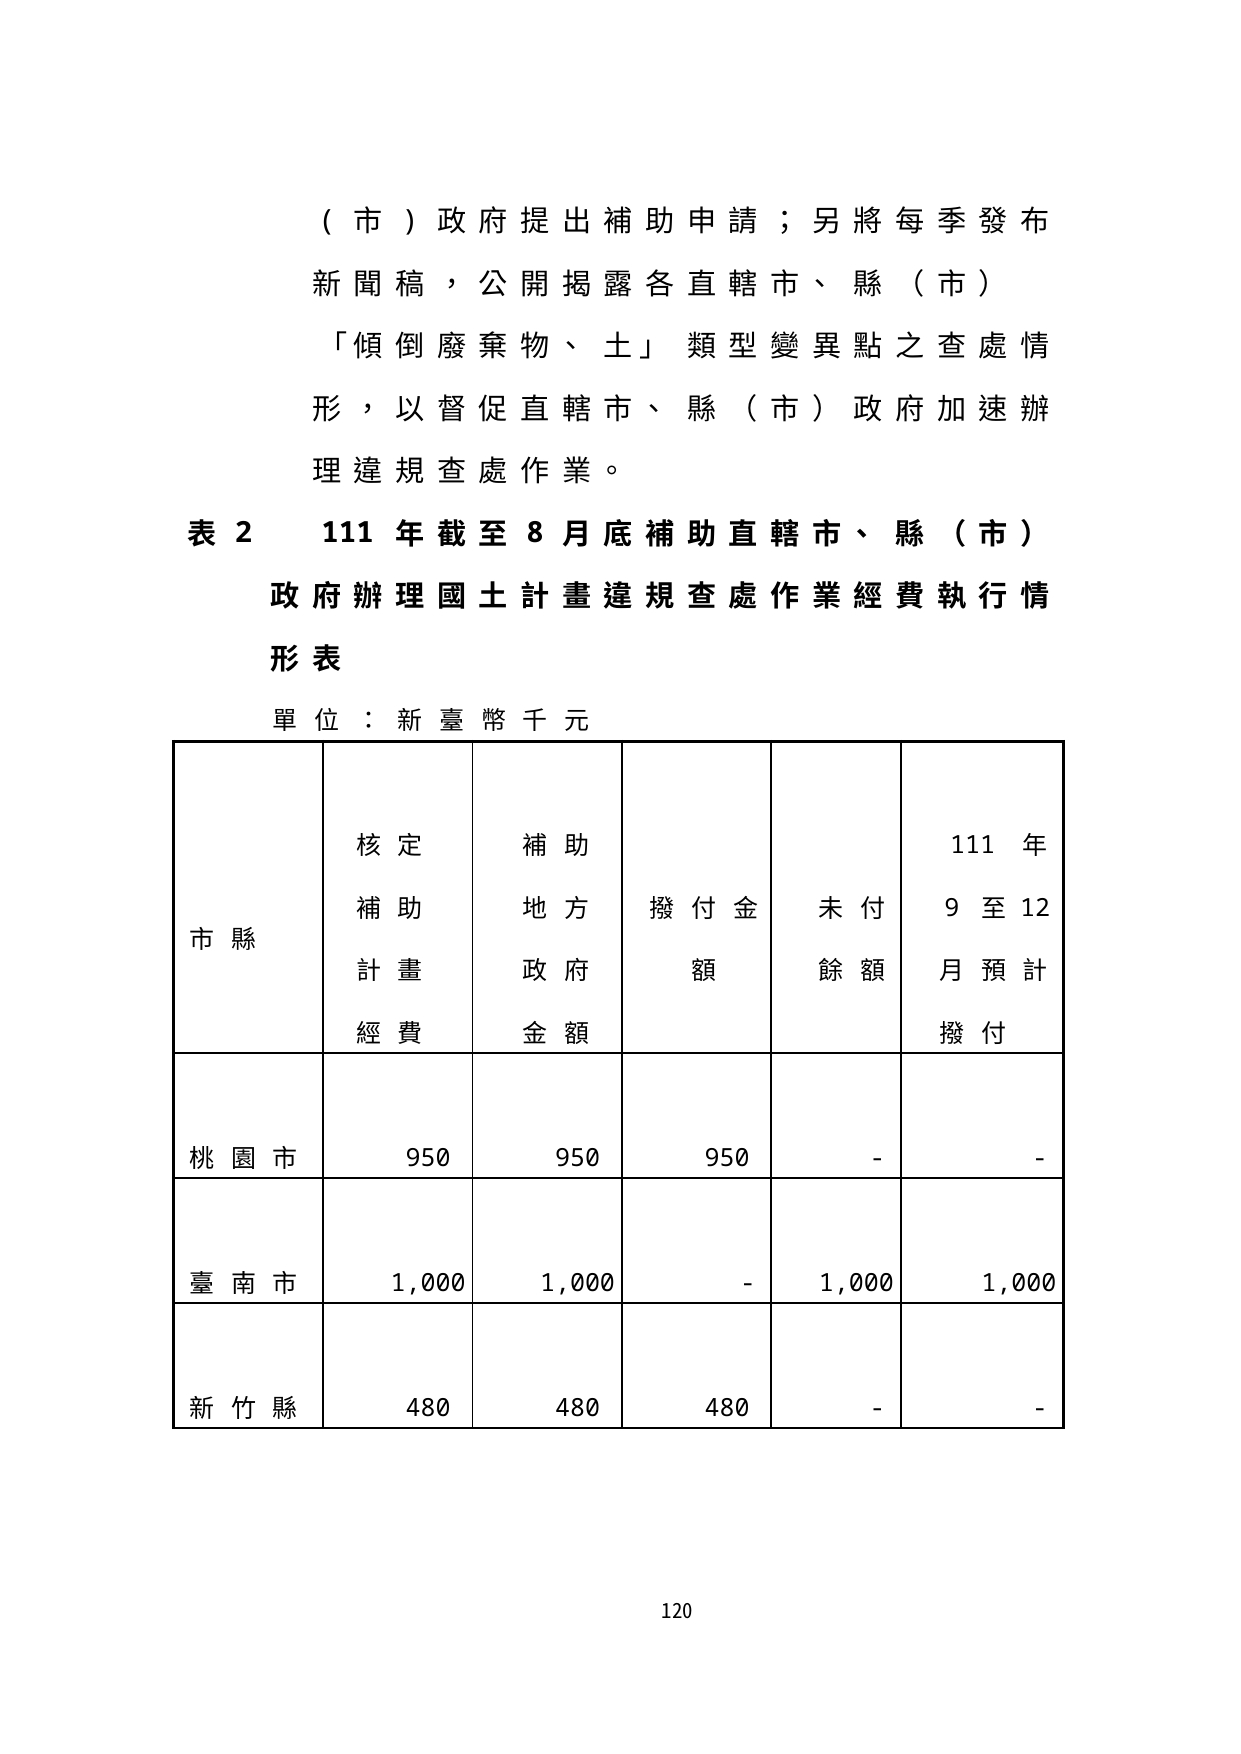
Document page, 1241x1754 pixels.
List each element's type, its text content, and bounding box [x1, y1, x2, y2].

table_cell 950 [473, 1054, 621, 1177]
table_cell 桃園市 [175, 1054, 322, 1177]
table_cell 480 [473, 1304, 621, 1427]
table_cell 950 [623, 1054, 770, 1177]
table_cell - [902, 1054, 1062, 1177]
table_cell - [902, 1304, 1062, 1427]
table_cell - [772, 1304, 900, 1427]
table_header 補助地方政府金額 [473, 743, 621, 1052]
text 表2 111年截至8月底補助直轄市、縣（市）政府辦理國土計畫違規查處作業經費執行情形表 單位：新臺幣千元 [166, 490, 1061, 740]
table_cell - [623, 1179, 770, 1302]
table_cell 臺南市 [175, 1179, 322, 1302]
table_cell - [772, 1054, 900, 1177]
table_cell 1,000 [473, 1179, 621, 1302]
table_cell 480 [324, 1304, 472, 1427]
table_header 未付餘額 [772, 743, 900, 1052]
text (市)政府提出補助申請；另將每季發布新聞稿，公開揭露各直轄市、縣（市）「傾倒廢棄物、土」類型變異點之查處情形，以督促直轄市、縣（市）政府加速辦理違規查處作業。 [269, 177, 1056, 490]
table_cell 1,000 [772, 1179, 900, 1302]
table_cell 新竹縣 [175, 1304, 322, 1427]
table_header 市縣 [175, 743, 322, 1052]
table_cell 950 [324, 1054, 472, 1177]
table_cell 1,000 [902, 1179, 1062, 1302]
table_header 111年9至12月預計撥付 [902, 743, 1062, 1052]
table_cell 1,000 [324, 1179, 472, 1302]
table_header 撥付金額 [623, 743, 770, 1052]
table_cell 480 [623, 1304, 770, 1427]
table_header 核定補助計畫經費 [324, 743, 472, 1052]
